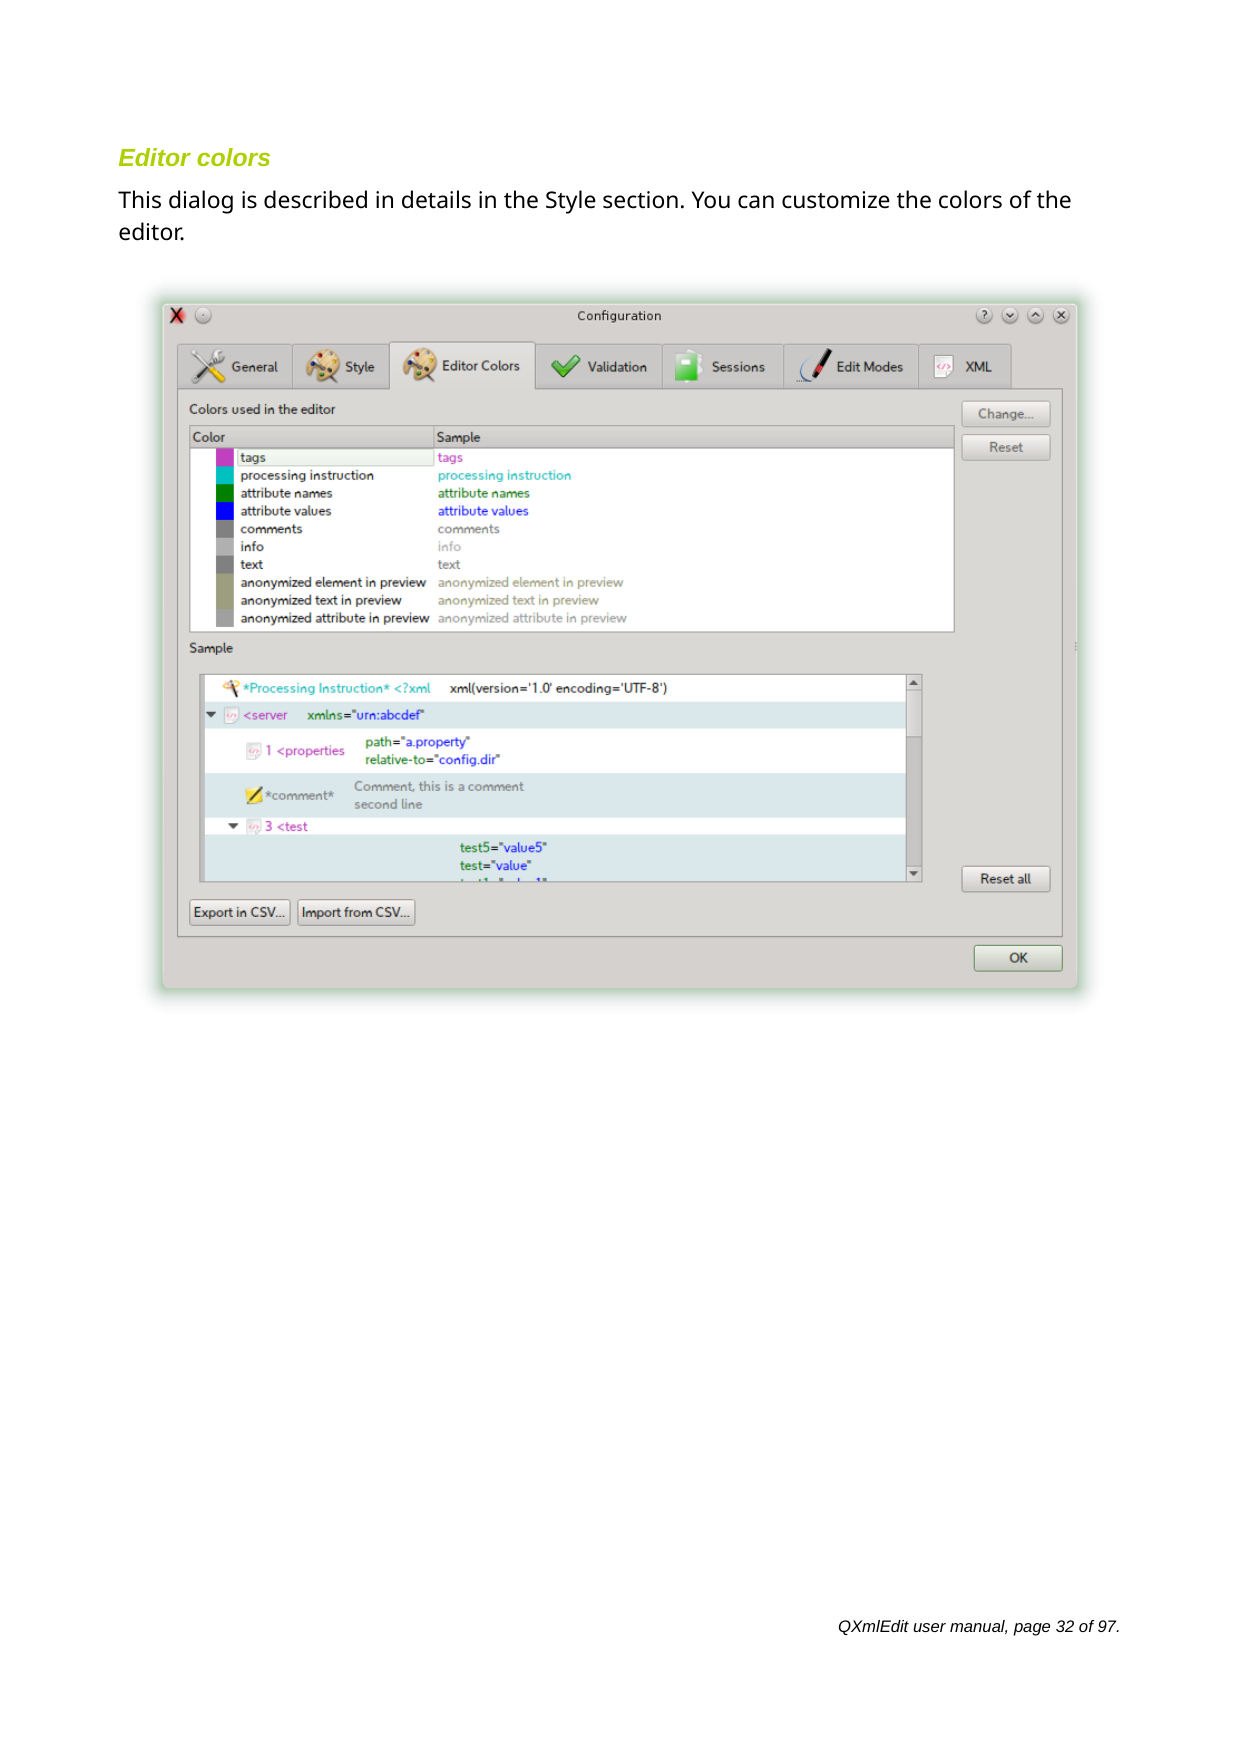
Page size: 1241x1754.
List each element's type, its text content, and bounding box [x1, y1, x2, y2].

subtitle Editor colors [118, 143, 1122, 172]
picture [118, 259, 1122, 1033]
text This dialog is described in details in the Style section. You can customize the colors of the editor. [118, 184, 1122, 247]
